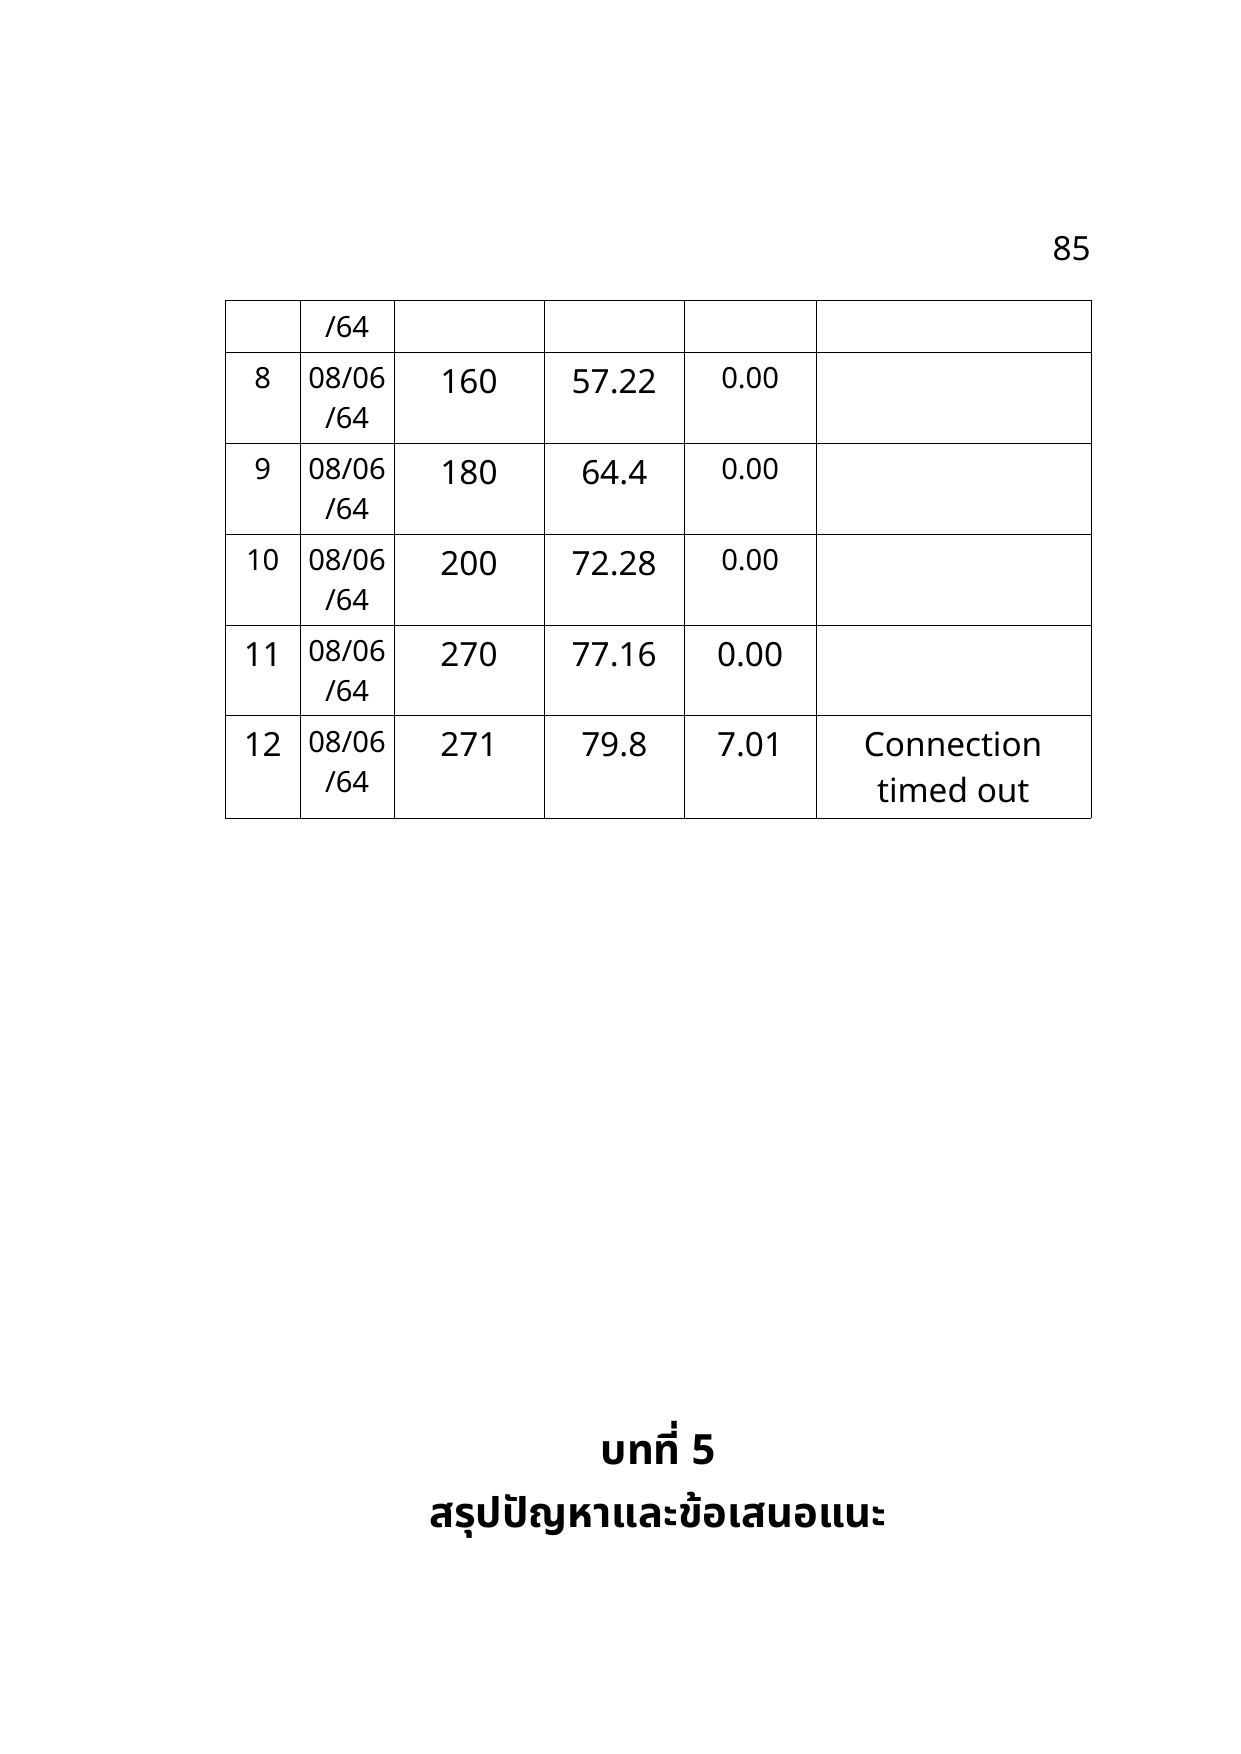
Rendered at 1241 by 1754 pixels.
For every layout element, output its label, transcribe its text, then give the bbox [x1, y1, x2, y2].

table_cell [817, 535, 1091, 624]
text บทที่ 5 [225, 1420, 1091, 1483]
table_cell 08/06/64 [301, 535, 394, 624]
table_cell [817, 444, 1091, 533]
table_cell 12 [226, 716, 300, 818]
table_cell 08/06/64 [301, 444, 394, 533]
table_cell 271 [395, 716, 544, 818]
table_cell 0.00 [685, 626, 816, 715]
table_cell 0.00 [685, 535, 816, 624]
table_cell 9 [226, 444, 300, 533]
table_cell 79.8 [545, 716, 684, 818]
table_cell 64.4 [545, 444, 684, 533]
table_cell 7.01 [685, 716, 816, 818]
table_cell /64 [301, 301, 394, 352]
table_cell 8 [226, 353, 300, 443]
table_cell [395, 301, 544, 352]
table_cell 180 [395, 444, 544, 533]
table_cell [817, 626, 1091, 715]
table_cell 77.16 [545, 626, 684, 715]
table_cell [685, 301, 816, 352]
table_cell 57.22 [545, 353, 684, 443]
table_cell 08/06/64 [301, 716, 394, 818]
table_cell 11 [226, 626, 300, 715]
table_cell 08/06/64 [301, 626, 394, 715]
table_cell [817, 353, 1091, 443]
table_cell 08/06/64 [301, 353, 394, 443]
table_cell 270 [395, 626, 544, 715]
table_cell 160 [395, 353, 544, 443]
table_cell [817, 301, 1091, 352]
table_cell [226, 301, 300, 352]
table_cell 0.00 [685, 444, 816, 533]
table_cell 72.28 [545, 535, 684, 624]
table_cell 200 [395, 535, 544, 624]
table_cell Connection timed out [817, 716, 1091, 818]
table_cell 0.00 [685, 353, 816, 443]
text สรุปปัญหาและข้อเสนอแนะ [225, 1483, 1091, 1546]
table_cell 10 [226, 535, 300, 624]
table_cell [545, 301, 684, 352]
